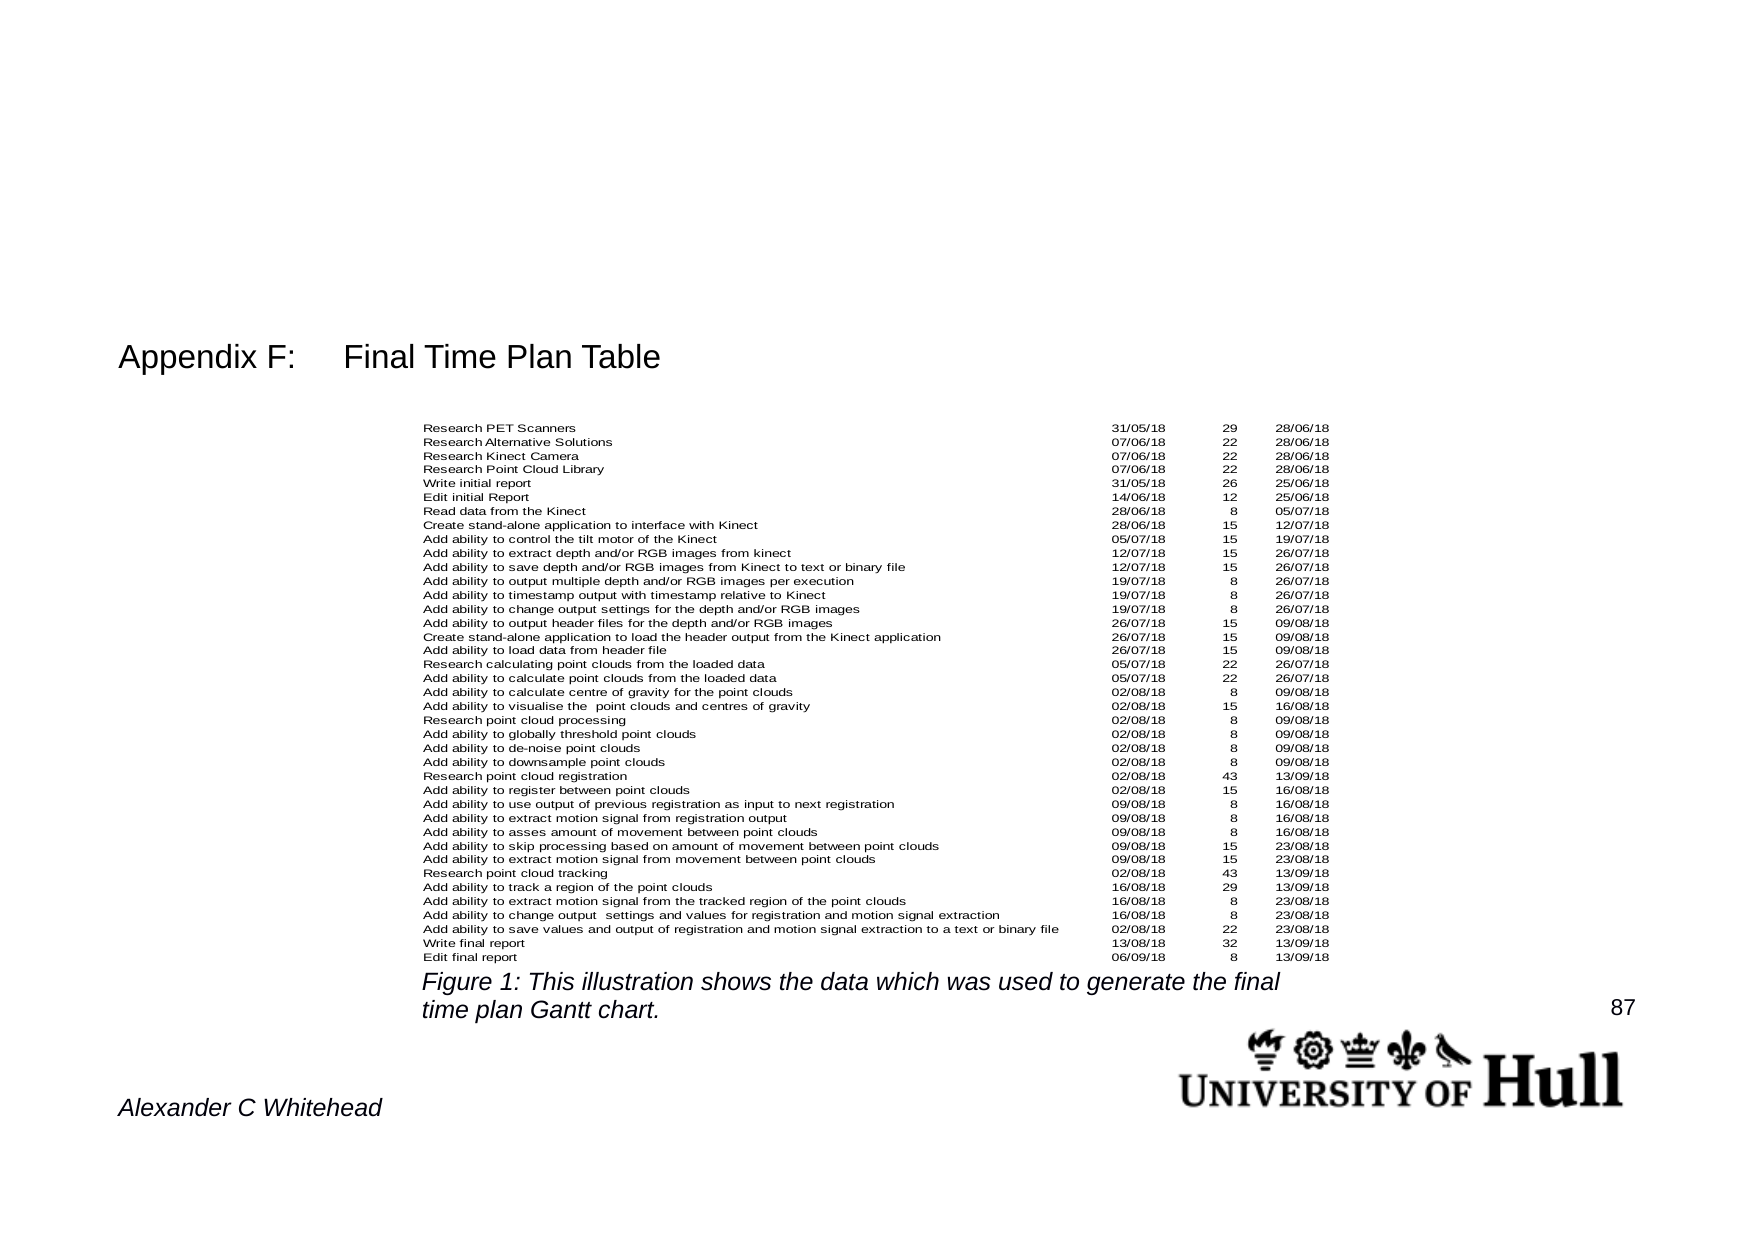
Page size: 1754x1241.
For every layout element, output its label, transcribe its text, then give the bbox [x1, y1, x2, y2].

text Figure 1: This illustration shows the data which was used to generate the final time plan Gantt chart. [422, 422, 1332, 1024]
subtitle Final Time Plan Table [118, 337, 1636, 376]
picture [1172, 1020, 1632, 1117]
